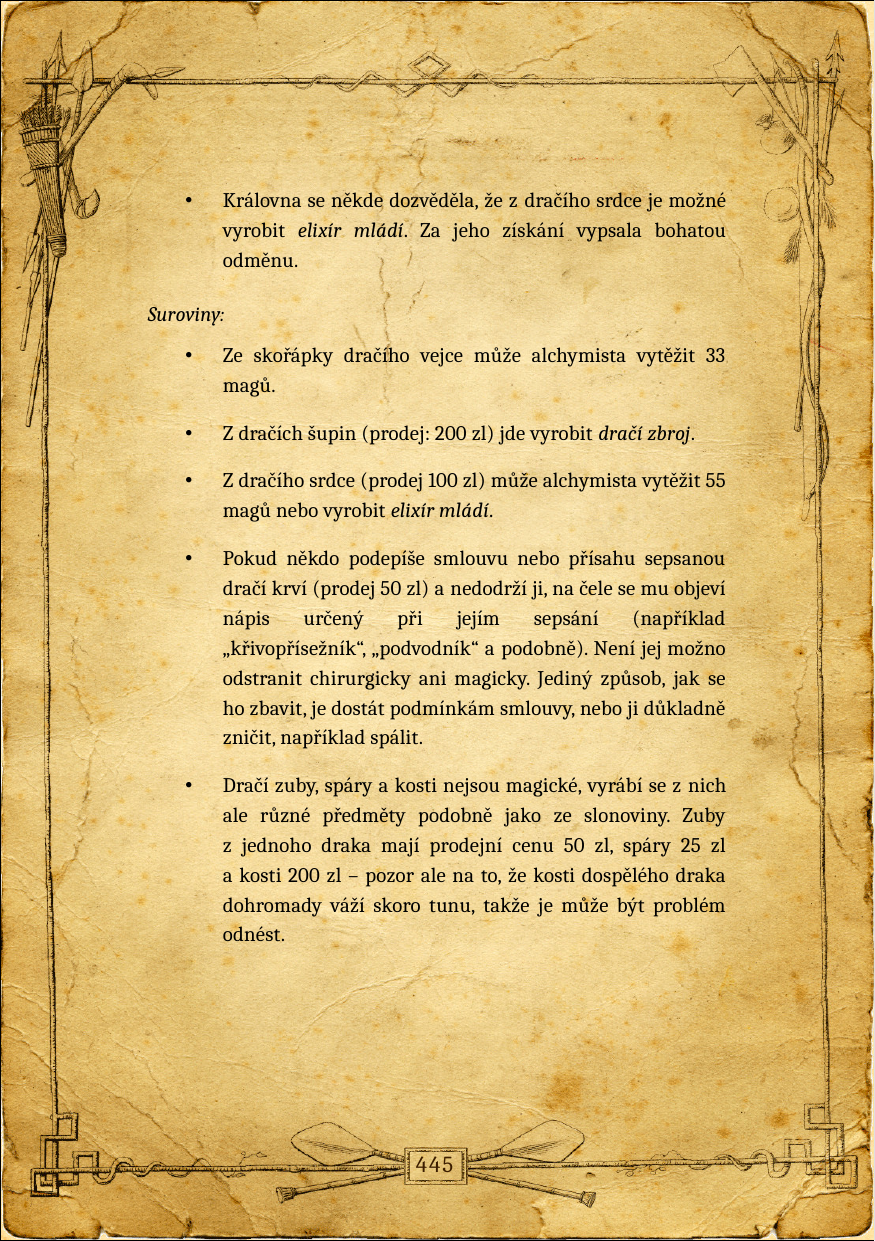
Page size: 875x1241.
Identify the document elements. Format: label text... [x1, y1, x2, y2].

list Královna se někde dozvěděla, že z⁠ dračího srdce je možné vyrobit elixír mládí. Za jeho získání vypsala bohatou odměnu. [185, 189, 726, 273]
list Z⁠ dračího srdce (prodej 100 zl) může alchymista vytěžit 55 magů nebo vyrobit elixír mládí. [185, 469, 726, 523]
list Z⁠ dračích šupin (prodej: 200 zl) jde vyrobit dračí zbroj. [185, 422, 726, 446]
list Ze skořápky dračího vejce může alchymista vytěžit 33 magů. [185, 344, 726, 398]
text Suroviny: [148, 302, 726, 326]
picture [1, 1, 874, 1240]
list Pokud někdo podepíše smlouvu nebo přísahu sepsanou dračí krví (prodej 50 zl) a⁠ nedodrží ji, na čele se mu objeví nápis určený při jejím sepsání (například „křivopřísežník“, „podvodník“ a⁠ podobně). Není jej možno odstranit chirurgicky ani magicky. Jediný způsob, jak se ho zbavit, je dostát podmínkám smlouvy, nebo ji důkladně zničit, například spálit. [185, 547, 726, 750]
list Dračí zuby, spáry a⁠ kosti nejsou magické, vyrábí se z⁠ nich ale různé předměty podobně jako ze slonoviny. Zuby z⁠ jednoho draka mají prodejní cenu 50 zl, spáry 25 zl a⁠ kosti 200 zl – pozor ale na to, že kosti dospělého draka dohromady váží skoro tunu, takže je může být problém odnést. [185, 774, 726, 947]
